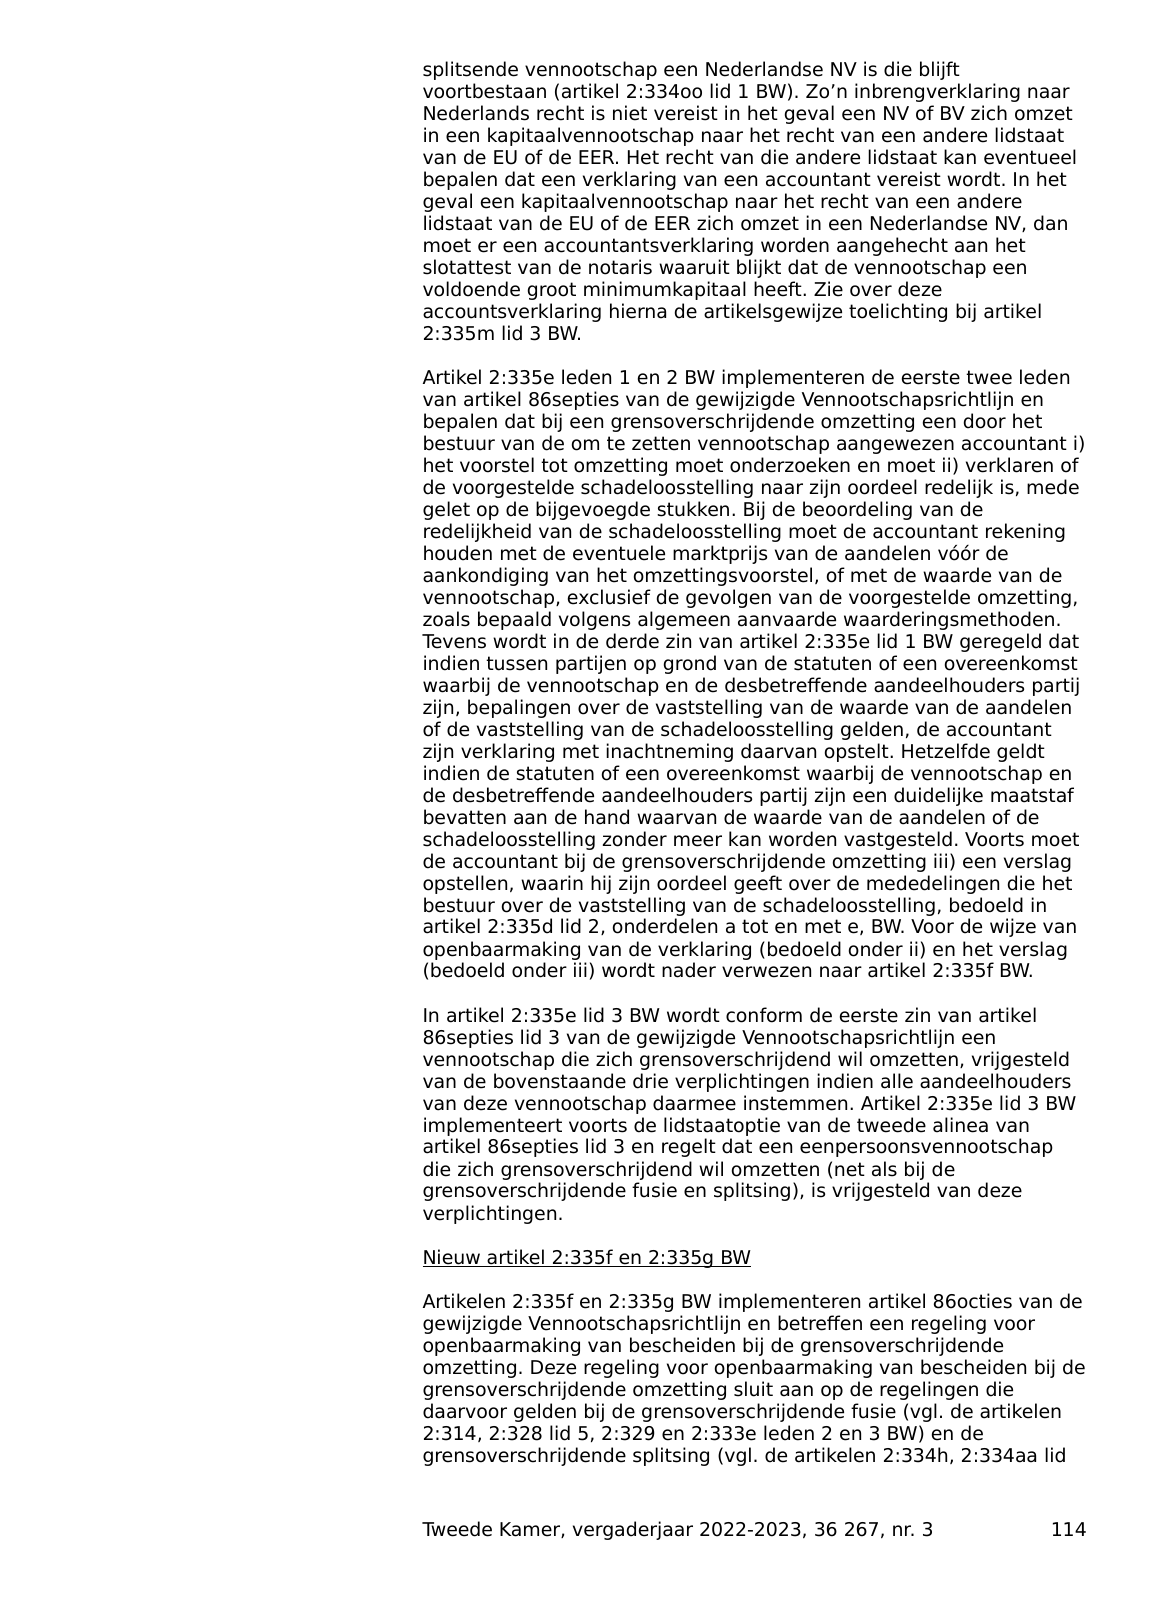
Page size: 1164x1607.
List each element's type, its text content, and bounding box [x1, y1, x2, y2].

text splitsende vennootschap een Nederlandse NV is die blijft voortbestaan (artikel 2:334oo lid 1 BW). Zo’n inbrengverklaring naar Nederlands recht is niet vereist in het geval een NV of BV zich omzet in een kapitaalvennootschap naar het recht van een andere lidstaat van de EU of de EER. Het recht van die andere lidstaat kan eventueel bepalen dat een verklaring van een accountant vereist wordt. In het geval een kapitaalvennootschap naar het recht van een andere lidstaat van de EU of de EER zich omzet in een Nederlandse NV, dan moet er een accountantsverklaring worden aangehecht aan het slotattest van de notaris waaruit blijkt dat de vennootschap een voldoende groot minimumkapitaal heeft. Zie over deze accountsverklaring hierna de artikelsgewijze toelichting bij artikel 2:335m lid 3 BW. [422, 59, 1087, 345]
text Artikel 2:335e leden 1 en 2 BW implementeren de eerste twee leden van artikel 86septies van de gewijzigde Vennootschapsrichtlijn en bepalen dat bij een grensoverschrijdende omzetting een door het bestuur van de om te zetten vennootschap aangewezen accountant i) het voorstel tot omzetting moet onderzoeken en moet ii) verklaren of de voorgestelde schadeloosstelling naar zijn oordeel redelijk is, mede gelet op de bijgevoegde stukken. Bij de beoordeling van de redelijkheid van de schadeloosstelling moet de accountant rekening houden met de eventuele marktprijs van de aandelen vóór de aankondiging van het omzettingsvoorstel, of met de waarde van de vennootschap, exclusief de gevolgen van de voorgestelde omzetting, zoals bepaald volgens algemeen aanvaarde waarderingsmethoden. Tevens wordt in de derde zin van artikel 2:335e lid 1 BW geregeld dat indien tussen partijen op grond van de statuten of een overeenkomst waarbij de vennootschap en de desbetreffende aandeelhouders partij zijn, bepalingen over de vaststelling van de waarde van de aandelen of de vaststelling van de schadeloosstelling gelden, de accountant zijn verklaring met inachtneming daarvan opstelt. Hetzelfde geldt indien de statuten of een overeenkomst waarbij de vennootschap en de desbetreffende aandeelhouders partij zijn een duidelijke maatstaf bevatten aan de hand waarvan de waarde van de aandelen of de schadeloosstelling zonder meer kan worden vastgesteld. Voorts moet de accountant bij de grensoverschrijdende omzetting iii) een verslag opstellen, waarin hij zijn oordeel geeft over de mededelingen die het bestuur over de vaststelling van de schadeloosstelling, bedoeld in artikel 2:335d lid 2, onderdelen a tot en met e, BW. Voor de wijze van openbaarmaking van de verklaring (bedoeld onder ii) en het verslag (bedoeld onder iii) wordt nader verwezen naar artikel 2:335f BW. [422, 367, 1087, 982]
text Artikelen 2:335f en 2:335g BW implementeren artikel 86octies van de gewijzigde Vennootschapsrichtlijn en betreffen een regeling voor openbaarmaking van bescheiden bij de grensoverschrijdende omzetting. Deze regeling voor openbaarmaking van bescheiden bij de grensoverschrijdende omzetting sluit aan op de regelingen die daarvoor gelden bij de grensoverschrijdende fusie (vgl. de artikelen 2:314, 2:328 lid 5, 2:329 en 2:333e leden 2 en 3 BW) en de grensoverschrijdende splitsing (vgl. de artikelen 2:334h, 2:334aa lid [422, 1291, 1087, 1467]
text In artikel 2:335e lid 3 BW wordt conform de eerste zin van artikel 86septies lid 3 van de gewijzigde Vennootschapsrichtlijn een vennootschap die zich grensoverschrijdend wil omzetten, vrijgesteld van de bovenstaande drie verplichtingen indien alle aandeelhouders van deze vennootschap daarmee instemmen. Artikel 2:335e lid 3 BW implementeert voorts de lidstaatoptie van de tweede alinea van artikel 86septies lid 3 en regelt dat een eenpersoonsvennootschap die zich grensoverschrijdend wil omzetten (net als bij de grensoverschrijdende fusie en splitsing), is vrijgesteld van deze verplichtingen. [422, 1004, 1087, 1224]
subtitle Nieuw artikel 2:335f en 2:335g BW [422, 1247, 1087, 1268]
